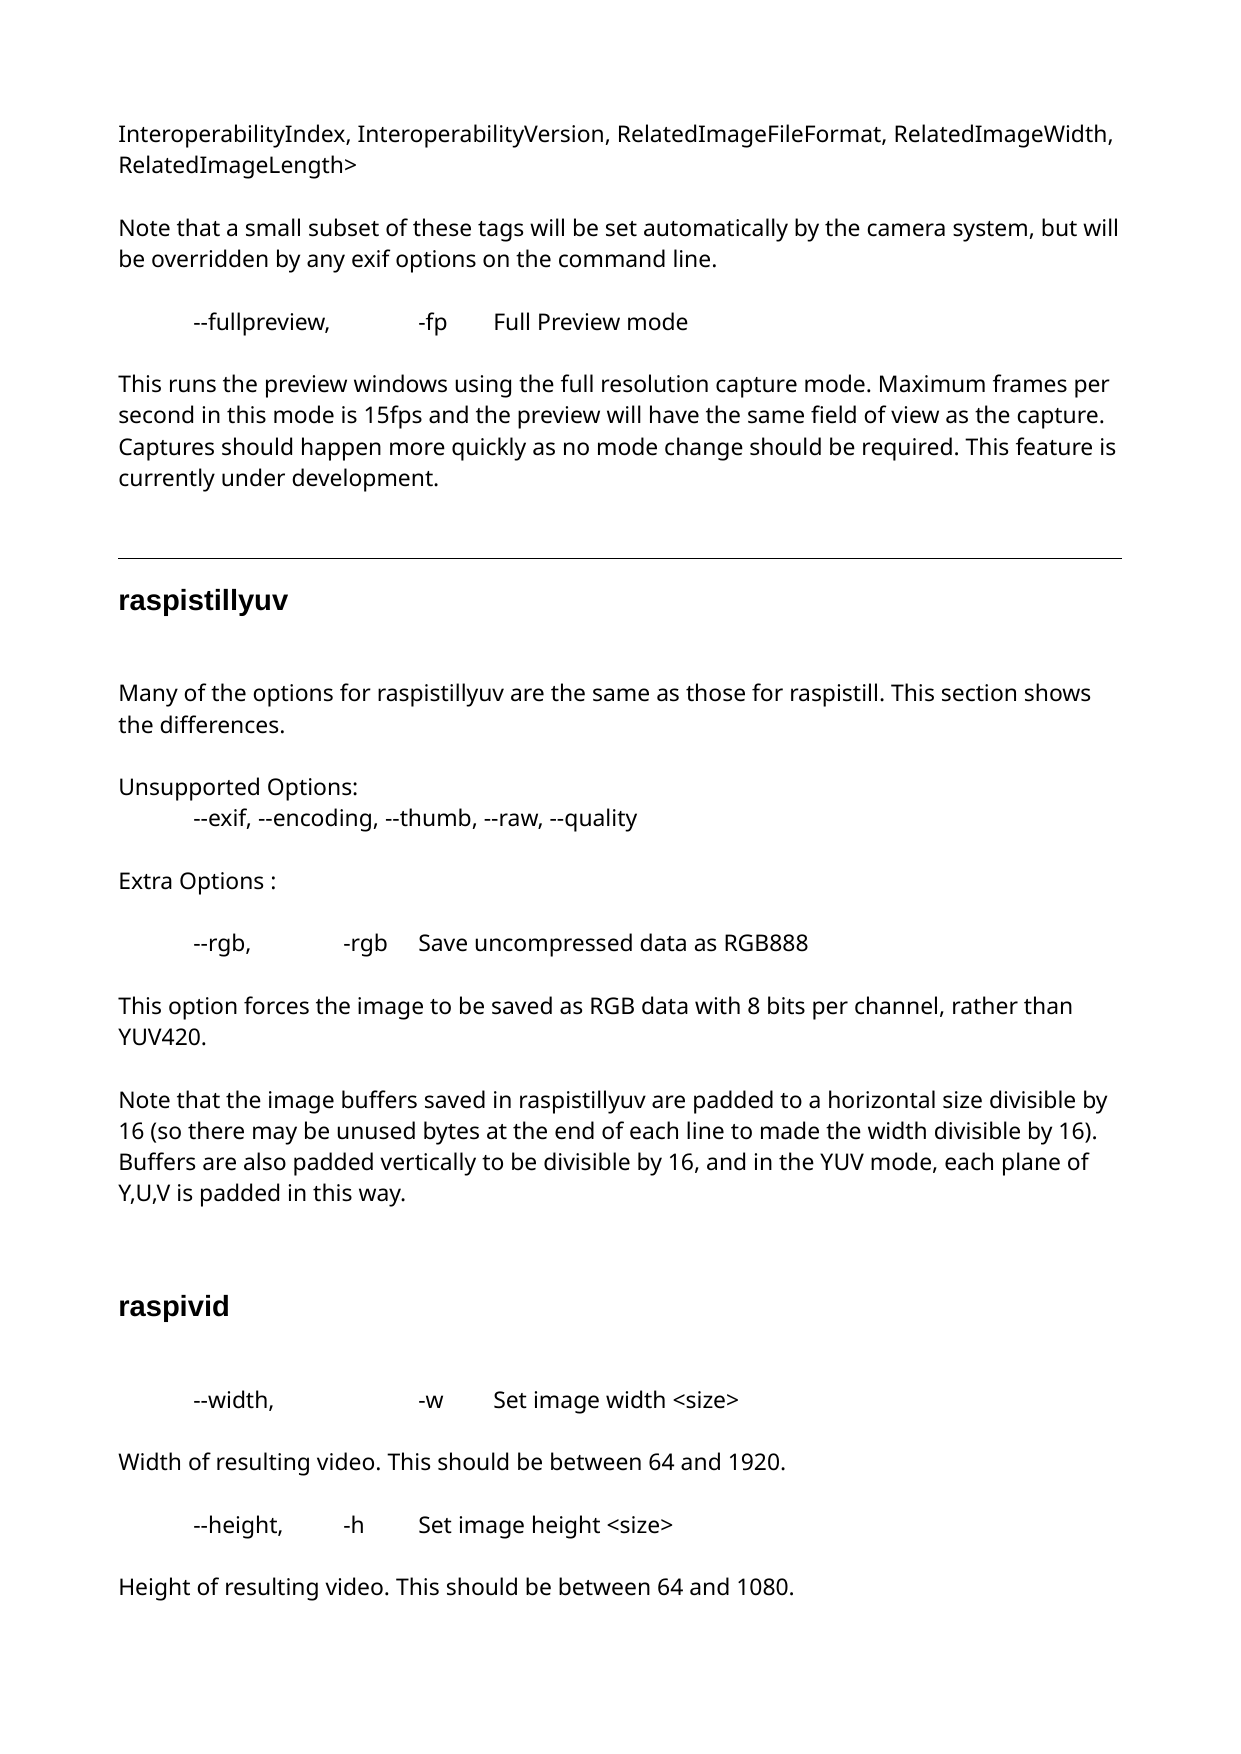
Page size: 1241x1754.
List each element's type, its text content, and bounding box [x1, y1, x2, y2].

text --width, -w Set image width <size> [118, 1384, 1122, 1415]
text --fullpreview, -fp Full Preview mode [118, 306, 1122, 337]
text --rgb, -rgb Save uncompressed data as RGB888 [118, 927, 1122, 958]
text Extra Options : [118, 865, 1122, 896]
text Unsupported Options: [118, 771, 1122, 802]
text Note that a small subset of these tags will be set automatically by the camera system, but will be overridden by any exif options on the command line. [118, 212, 1122, 274]
subtitle raspistillyuv [118, 583, 1122, 616]
text Note that the image buffers saved in raspistillyuv are padded to a horizontal size divisible by 16 (so there may be unused bytes at the end of each line to made the width divisible by 16). Buffers are also padded vertically to be divisible by 16, and in the YUV mode, each plane of Y,U,V is padded in this way. [118, 1083, 1122, 1208]
subtitle raspivid [118, 1289, 1122, 1323]
text Width of resulting video. This should be between 64 and 1920. [118, 1446, 1122, 1477]
text InteroperabilityIndex, InteroperabilityVersion, RelatedImageFileFormat, RelatedImageWidth, RelatedImageLength> [118, 118, 1122, 181]
text Many of the options for raspistillyuv are the same as those for raspistill. This section shows the differences. [118, 677, 1122, 740]
text This runs the preview windows using the full resolution capture mode. Maximum frames per second in this mode is 15fps and the preview will have the same field of view as the capture. Captures should happen more quickly as no mode change should be required. This feature is currently under development. [118, 368, 1122, 493]
text --height, -h Set image height <size> [118, 1509, 1122, 1540]
text This option forces the image to be saved as RGB data with 8 bits per channel, rather than YUV420. [118, 990, 1122, 1052]
text --exif, --encoding, --thumb, --raw, --quality [118, 802, 1122, 833]
text Height of resulting video. This should be between 64 and 1080. [118, 1571, 1122, 1602]
